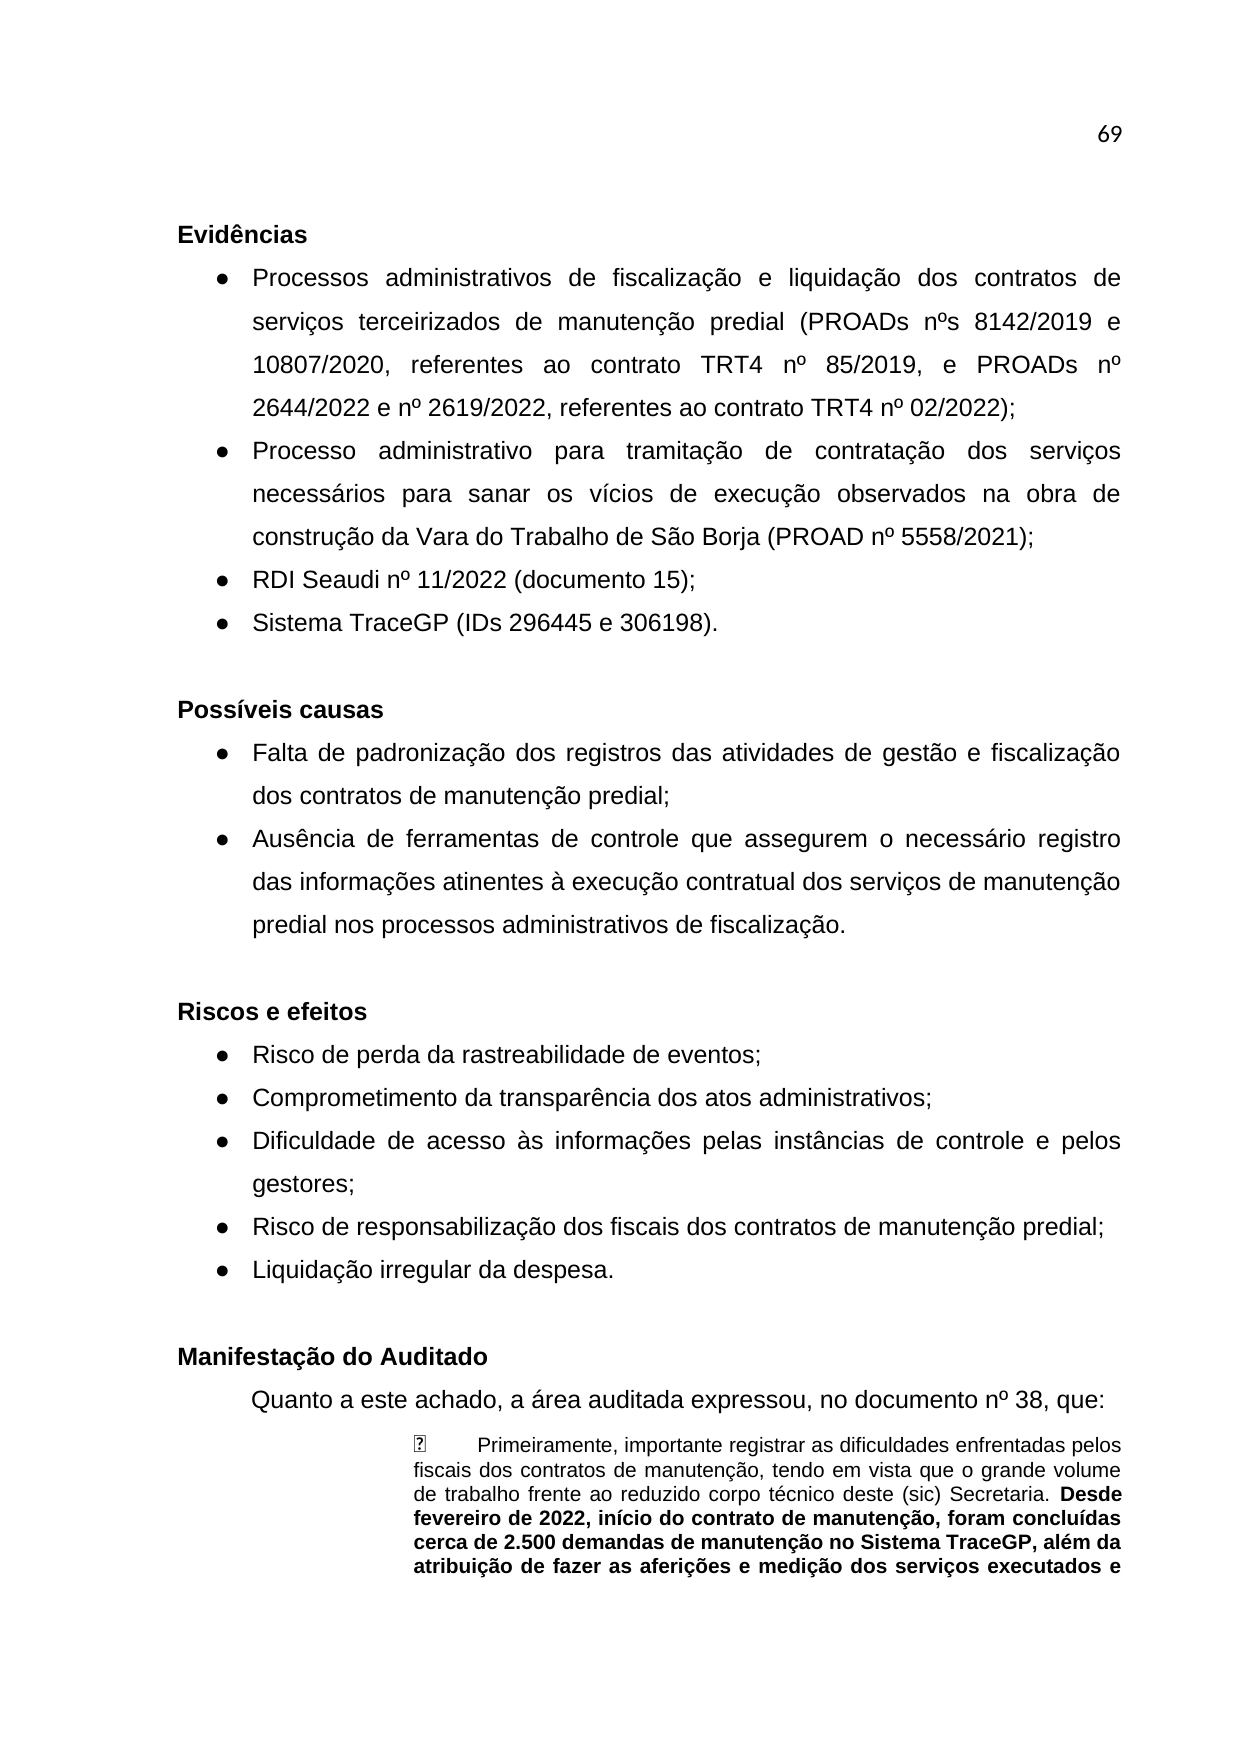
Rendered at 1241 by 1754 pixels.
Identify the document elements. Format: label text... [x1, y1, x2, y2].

text Riscos e efeitos [177, 996, 1122, 1025]
list Risco de perda da rastreabilidade de eventos; [214, 1039, 1122, 1068]
list Liquidação irregular da despesa. [214, 1255, 1122, 1284]
list Primeiramente, importante registrar as dificuldades enfrentadas pelos fiscais dos contratos de manutenção, tendo em vista que o grande volume de trabalho frente ao reduzido corpo técnico deste (sic) Secretaria. Desde fevereiro de 2022, início do contrato de manutenção, foram concluídas cerca de 2.500 demandas de manutenção no Sistema TraceGP, além da atribuição de fazer as aferições e medição dos serviços executados e [413, 1428, 1122, 1578]
list Processo administrativo para tramitação de contratação dos serviços necessários para sanar os vícios de execução observados na obra de construção da Vara do Trabalho de São Borja (PROAD nº 5558/2021); [214, 436, 1122, 551]
text Possíveis causas [177, 694, 1122, 723]
text Quanto a este achado, a área auditada expressou, no documento nº 38, que: [177, 1384, 1122, 1413]
text Manifestação do Auditado [177, 1341, 1122, 1370]
list Risco de responsabilização dos fiscais dos contratos de manutenção predial; [214, 1212, 1122, 1241]
text Evidências [177, 220, 1122, 249]
list Ausência de ferramentas de controle que assegurem o necessário registro das informações atinentes à execução contratual dos serviços de manutenção predial nos processos administrativos de fiscalização. [214, 824, 1122, 939]
list Sistema TraceGP (IDs 296445 e 306198). [214, 608, 1122, 637]
list Dificuldade de acesso às informações pelas instâncias de controle e pelos gestores; [214, 1126, 1122, 1198]
list Processos administrativos de fiscalização e liquidação dos contratos de serviços terceirizados de manutenção predial (PROADs nºs 8142/2019 e 10807/2020, referentes ao contrato TRT4 nº 85/2019, e PROADs nº 2644/2022 e nº 2619/2022, referentes ao contrato TRT4 nº 02/2022); [214, 263, 1122, 421]
list RDI Seaudi nº 11/2022 (documento 15); [214, 565, 1122, 594]
list Comprometimento da transparência dos atos administrativos; [214, 1083, 1122, 1111]
list Falta de padronização dos registros das atividades de gestão e fiscalização dos contratos de manutenção predial; [214, 738, 1122, 809]
